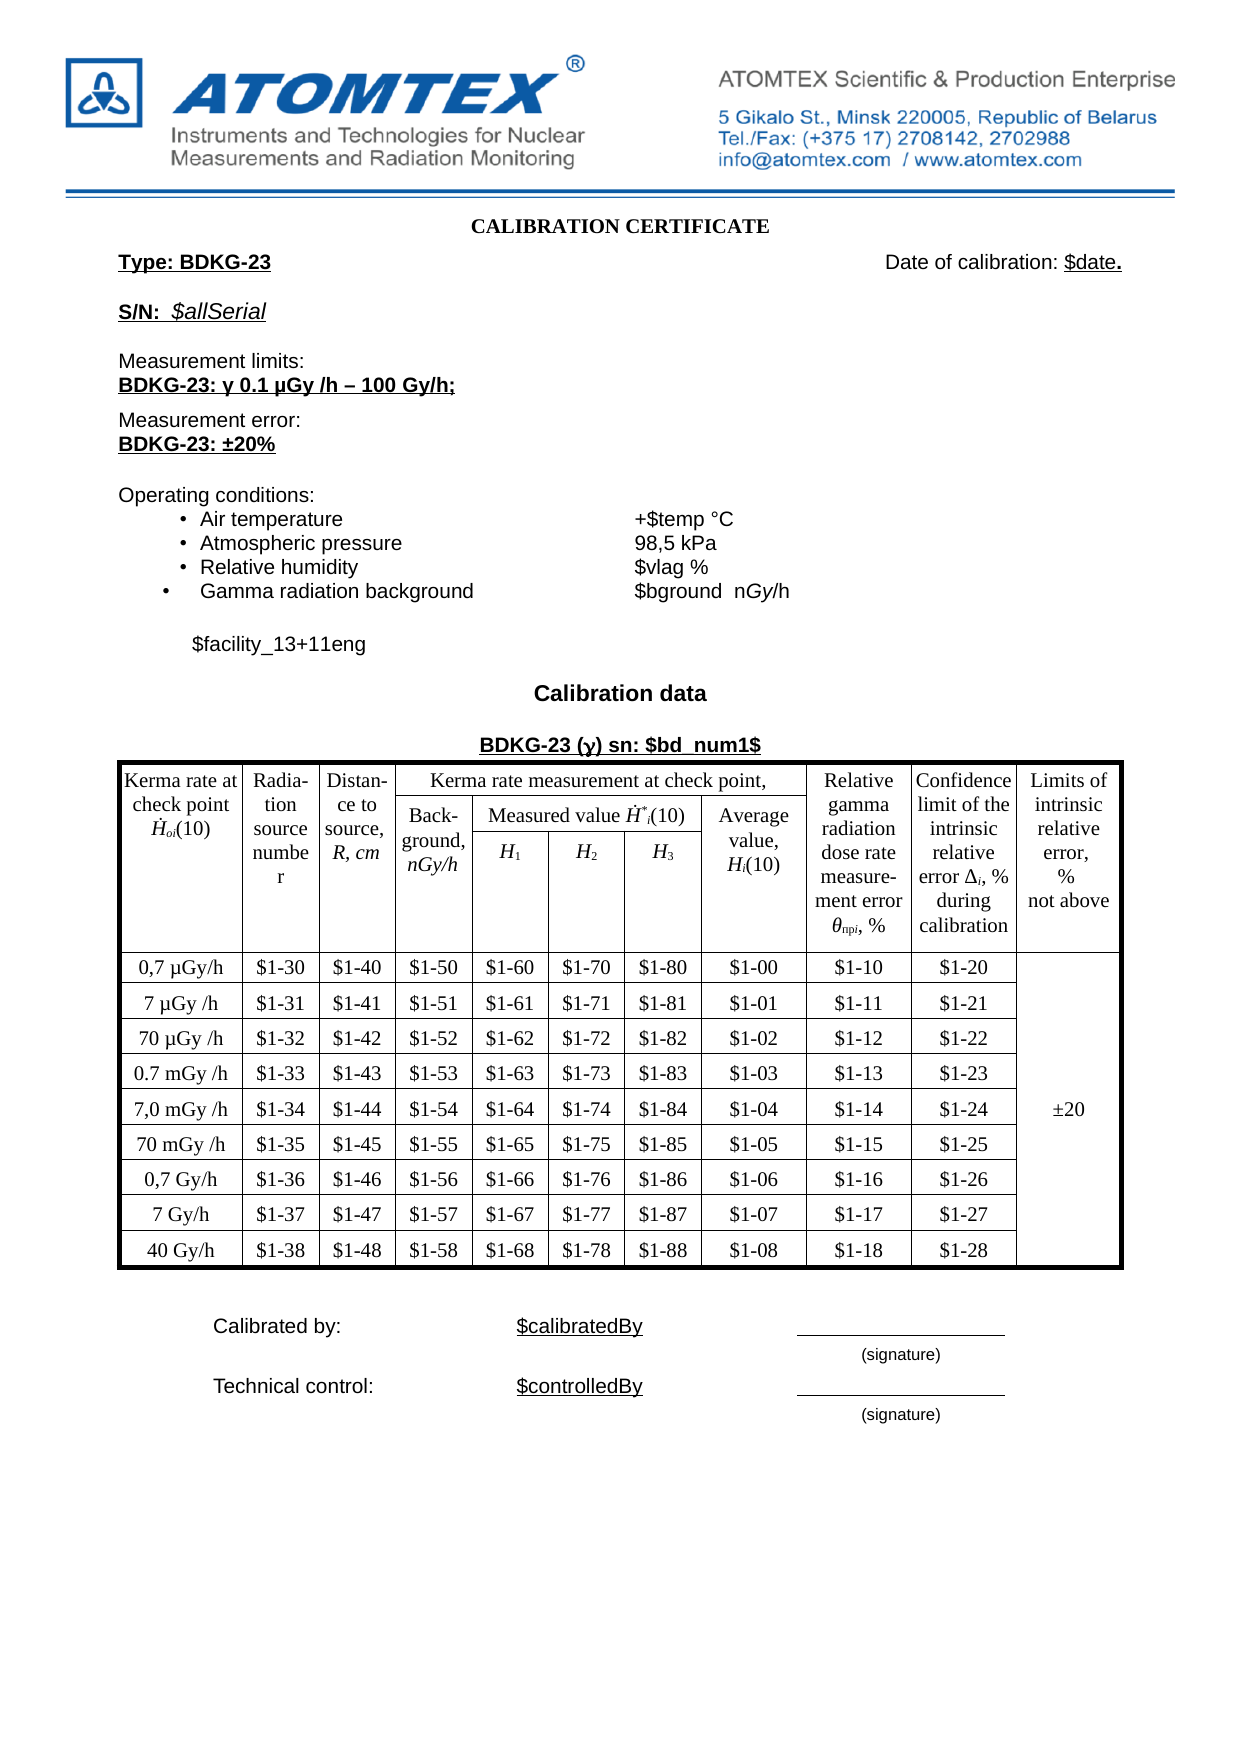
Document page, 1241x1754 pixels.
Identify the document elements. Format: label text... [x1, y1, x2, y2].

table_cell $1-34 [243, 1089, 319, 1123]
table_cell $1-43 [320, 1054, 395, 1088]
table_cell H3 [625, 832, 701, 952]
table_cell $1-86 [625, 1160, 701, 1194]
table_cell $1-85 [625, 1125, 701, 1159]
table_cell Relative gamma radiation dose rate measure-ment error θпрi, % [807, 765, 911, 952]
table_cell $1-30 [243, 953, 319, 982]
text BDKG-23: ±20% [118, 432, 1122, 456]
table_cell [210, 1401, 513, 1431]
table_cell Kerma rate measurement at check point, [396, 765, 806, 795]
table_cell 70 µGy /h [122, 1019, 242, 1053]
table_cell $1-66 [473, 1160, 548, 1194]
table_cell $1-46 [320, 1160, 395, 1194]
table_cell $1-78 [549, 1231, 624, 1265]
table_cell $1-45 [320, 1125, 395, 1159]
table_cell $1-87 [625, 1195, 701, 1229]
table_cell $1-11 [807, 983, 911, 1018]
table_cell $1-05 [702, 1125, 806, 1159]
table_cell $1-82 [625, 1019, 701, 1053]
table_cell $1-63 [473, 1054, 548, 1088]
table_cell $1-13 [807, 1054, 911, 1088]
table_cell Back-ground, nGy/h [396, 796, 472, 952]
table_cell $1-16 [807, 1160, 911, 1194]
table_cell $1-02 [702, 1019, 806, 1053]
table_cell Confidence limit of the intrinsic relative error Δi, % during calibration [912, 765, 1016, 952]
table_cell 7,0 mGy /h [122, 1089, 242, 1123]
table_cell $1-01 [702, 983, 806, 1018]
table_cell [514, 1341, 771, 1371]
text CALIBRATION CERTIFICATE [118, 214, 1122, 238]
table_cell $1-56 [396, 1160, 472, 1194]
table_cell $1-26 [912, 1160, 1016, 1194]
table_cell $1-74 [549, 1089, 624, 1123]
table_cell $1-48 [320, 1231, 395, 1265]
table_cell $1-62 [473, 1019, 548, 1053]
table_cell $1-14 [807, 1089, 911, 1123]
table_cell $1-40 [320, 953, 395, 982]
text Operating conditions: [118, 483, 1122, 507]
table_cell $1-06 [702, 1160, 806, 1194]
table_cell $1-25 [912, 1125, 1016, 1159]
table_cell $1-17 [807, 1195, 911, 1229]
table_cell $1-04 [702, 1089, 806, 1123]
table_cell $1-00 [702, 953, 806, 982]
table_cell $1-60 [473, 953, 548, 982]
table_cell $1-21 [912, 983, 1016, 1018]
table_cell [210, 1341, 513, 1371]
table_cell $1-65 [473, 1125, 548, 1159]
table_cell $1-32 [243, 1019, 319, 1053]
table_cell $1-88 [625, 1231, 701, 1265]
table_cell $1-67 [473, 1195, 548, 1229]
table_cell 7 Gy/h [122, 1195, 242, 1229]
table_cell 70 mGy /h [122, 1125, 242, 1159]
table_cell $1-57 [396, 1195, 472, 1229]
table_cell $1-36 [243, 1160, 319, 1194]
table_cell [514, 1401, 771, 1431]
table_cell $1-75 [549, 1125, 624, 1159]
table_cell $1-84 [625, 1089, 701, 1123]
table_cell $1-10 [807, 953, 911, 982]
table_cell $1-33 [243, 1054, 319, 1088]
table_cell $controlledBy [514, 1371, 771, 1401]
table_cell $1-35 [243, 1125, 319, 1159]
table_cell 7 µGy /h [122, 983, 242, 1018]
table_cell $1-44 [320, 1089, 395, 1123]
table_header BDKG-23 (γ) sn: $bd_num1$ [119, 730, 1121, 760]
text S/N: $allSerial [118, 298, 1122, 324]
table_cell $1-18 [807, 1231, 911, 1265]
table_cell H1 [473, 832, 548, 952]
table_cell $1-42 [320, 1019, 395, 1053]
table_cell $1-15 [807, 1125, 911, 1159]
table_cell Radia-tion source number [243, 765, 319, 952]
table_cell $1-47 [320, 1195, 395, 1229]
table_cell Limits of intrinsic relative error, % not above [1017, 765, 1119, 952]
table_cell 0,7 µGy/h [122, 953, 242, 982]
table_cell Measured value Ḣ*i(10) [473, 796, 701, 831]
text Calibration data [118, 679, 1122, 706]
text $facility_13+11eng [118, 632, 1122, 656]
table_cell $1-58 [396, 1231, 472, 1265]
table_cell $1-53 [396, 1054, 472, 1088]
text Measurement error: [118, 408, 1122, 432]
table_cell $1-77 [549, 1195, 624, 1229]
table_cell $1-71 [549, 983, 624, 1018]
table_cell $1-41 [320, 983, 395, 1018]
table_cell ±20 [1017, 953, 1119, 1265]
table_cell $1-24 [912, 1089, 1016, 1123]
list Atmospheric pressure 98,5 kPa [179, 531, 1122, 555]
table_cell [771, 1371, 1030, 1401]
table_cell $1-80 [625, 953, 701, 982]
table_cell $1-31 [243, 983, 319, 1018]
table_cell $1-54 [396, 1089, 472, 1123]
table_cell 0.7 mGy /h [122, 1054, 242, 1088]
list Relative humidity $vlag % [179, 555, 1122, 579]
table_cell $1-55 [396, 1125, 472, 1159]
text Measurement limits: [118, 348, 1122, 372]
table_cell $1-72 [549, 1019, 624, 1053]
text Type: BDKG-23 Date of calibration: $date. [118, 250, 1122, 274]
list Gamma radiation background $bground nGy/h [162, 579, 1122, 603]
table_cell $1-23 [912, 1054, 1016, 1088]
table_header $calibratedBy [514, 1311, 771, 1341]
table_cell $1-81 [625, 983, 701, 1018]
table_cell $1-83 [625, 1054, 701, 1088]
table_cell $1-20 [912, 953, 1016, 982]
table_cell 0,7 Gy/h [122, 1160, 242, 1194]
table_cell $1-03 [702, 1054, 806, 1088]
table_header Calibrated by: [210, 1311, 513, 1341]
table_cell $1-51 [396, 983, 472, 1018]
table_cell (signature) [771, 1341, 1030, 1371]
table_cell H2 [549, 832, 624, 952]
table_cell $1-76 [549, 1160, 624, 1194]
table_cell Distan-ce to source, R, сm [320, 765, 395, 952]
table_cell $1-08 [702, 1231, 806, 1265]
text BDKG-23: γ 0.1 µGy /h – 100 Gy/h; [118, 372, 1122, 396]
table_cell $1-52 [396, 1019, 472, 1053]
list Air temperature +$temp °C [179, 507, 1122, 531]
table_cell $1-61 [473, 983, 548, 1018]
table_cell $1-64 [473, 1089, 548, 1123]
table_cell $1-50 [396, 953, 472, 982]
table_cell $1-07 [702, 1195, 806, 1229]
table_cell $1-28 [912, 1231, 1016, 1265]
table_header [771, 1311, 1030, 1341]
table_cell (signature) [771, 1401, 1030, 1431]
table_cell $1-38 [243, 1231, 319, 1265]
table_cell Kerma rate at check point Ḣoi(10) [122, 765, 242, 952]
table_cell Average value, Hi(10) [702, 796, 806, 952]
table_cell $1-68 [473, 1231, 548, 1265]
table_cell Technical control: [210, 1371, 513, 1401]
table_cell $1-27 [912, 1195, 1016, 1229]
table_cell $1-70 [549, 953, 624, 982]
table_cell $1-73 [549, 1054, 624, 1088]
table_cell $1-12 [807, 1019, 911, 1053]
table_cell $1-22 [912, 1019, 1016, 1053]
table_cell 40 Gy/h [122, 1231, 242, 1265]
table_cell $1-37 [243, 1195, 319, 1229]
